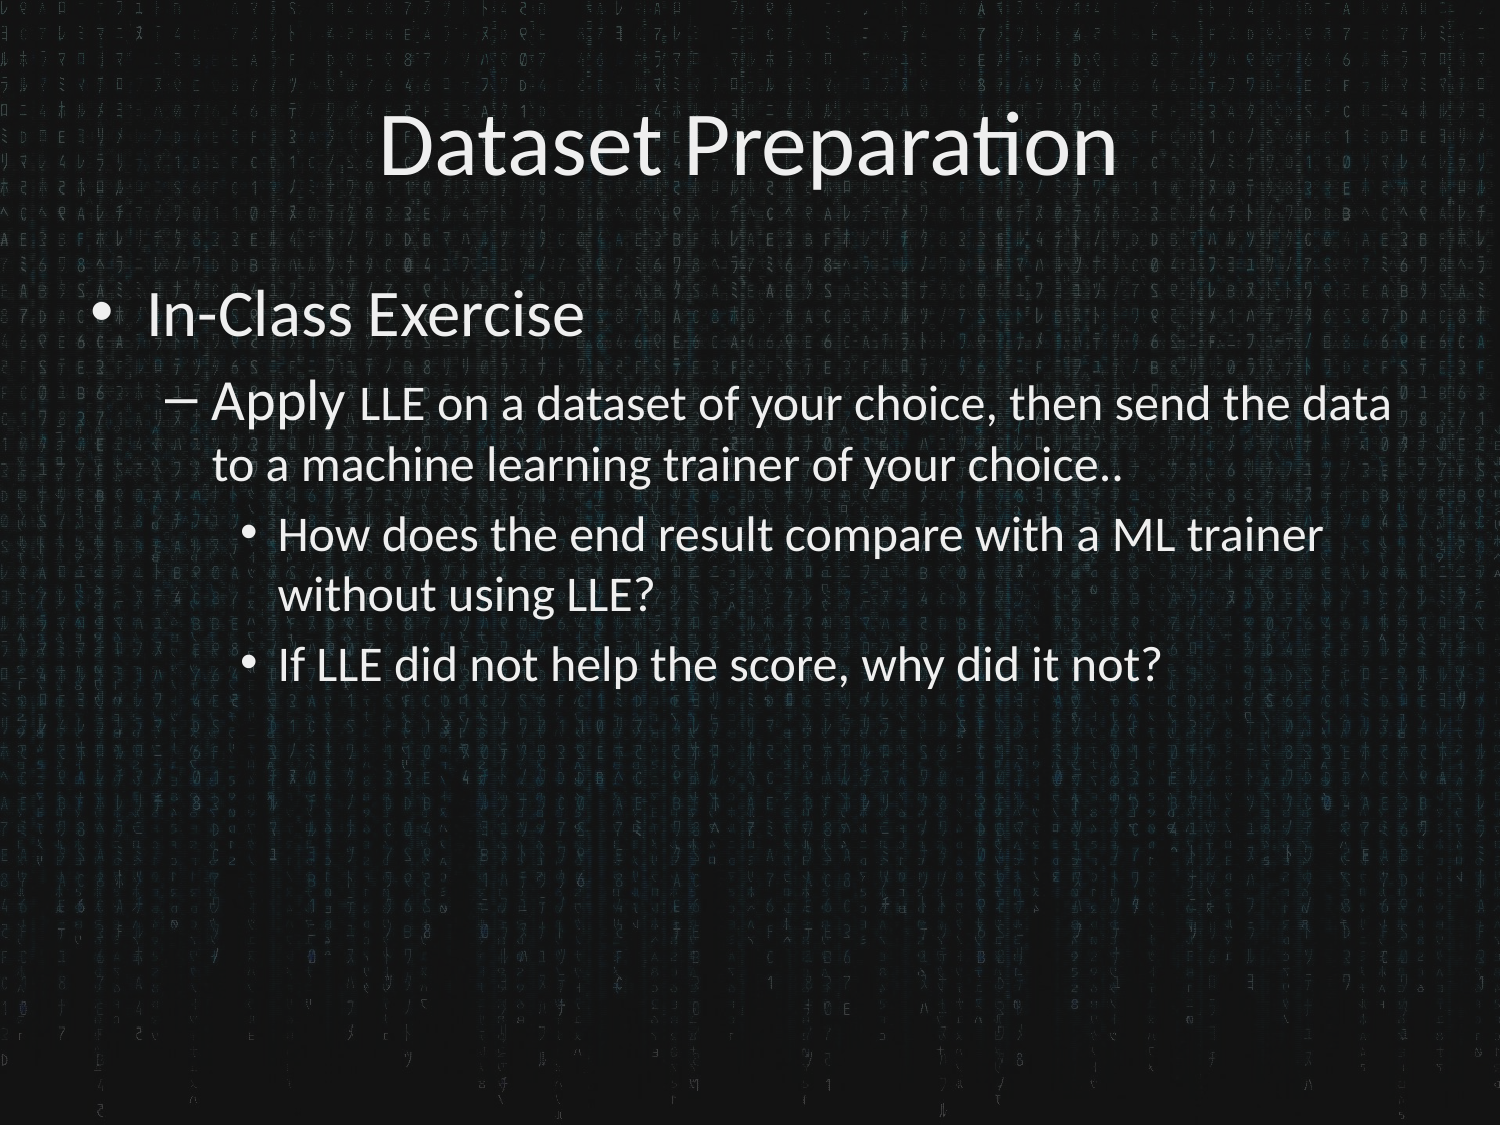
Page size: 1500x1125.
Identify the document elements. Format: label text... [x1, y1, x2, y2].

title Dataset Preparation [75, 45, 1425, 233]
text_box [0, 0, 1500, 1125]
list In-Class Exercise Apply LLE on a dataset of your choice, then send the data to a machine learning trainer of your choice.. How does the end result compare with a ML trainer without using LLE? If LLE did not help the score, why did it not? [75, 262, 1425, 1005]
